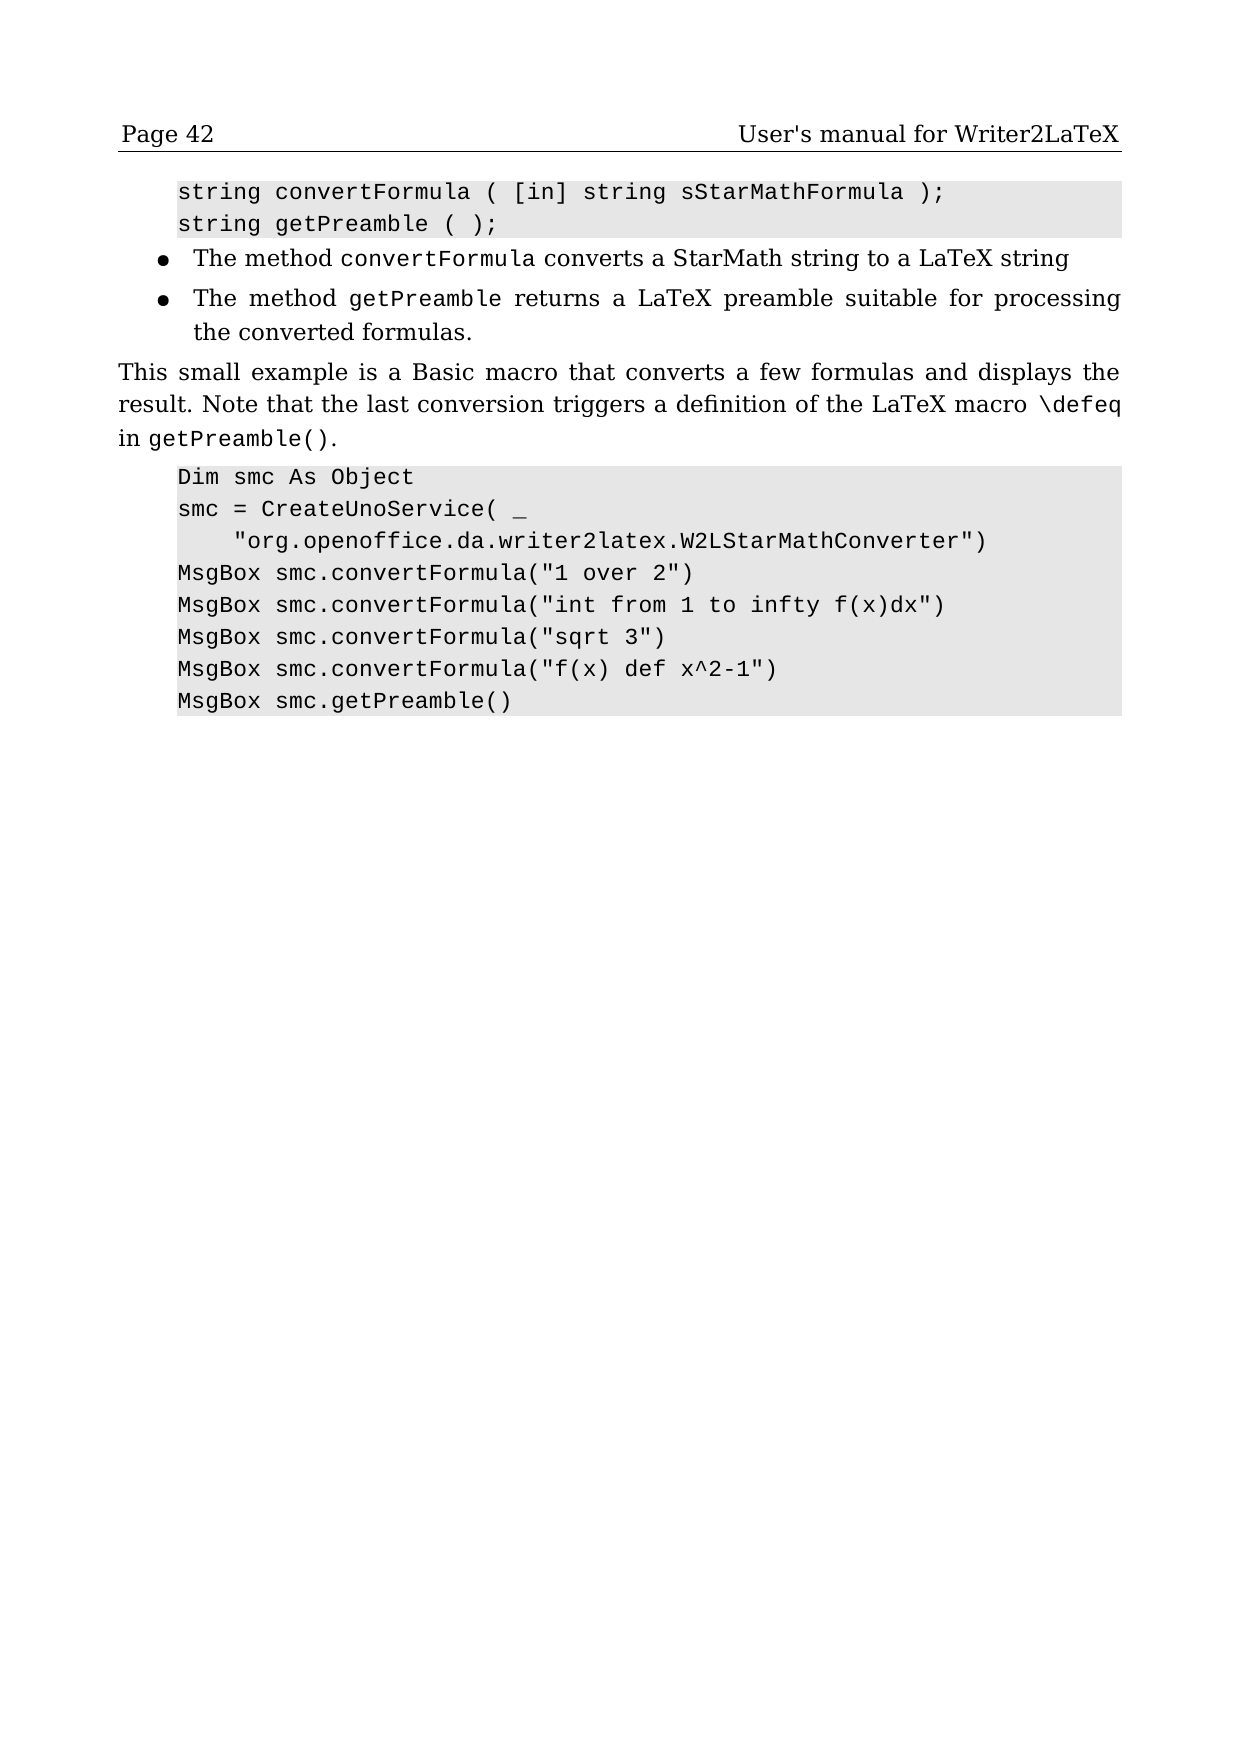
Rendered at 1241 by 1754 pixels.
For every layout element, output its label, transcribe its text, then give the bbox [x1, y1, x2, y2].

text Dim smc As Object [177, 466, 1122, 492]
text MsgBox smc.convertFormula("f(x) def x^2-1") [177, 658, 1122, 684]
text MsgBox smc.getPreamble() [177, 689, 1122, 716]
text "org.openoffice.da.writer2latex.W2LStarMathConverter") [177, 530, 1122, 556]
list The method convertFormula converts a StarMath string to a LaTeX string [156, 244, 1122, 273]
text MsgBox smc.convertFormula("1 over 2") [177, 562, 1122, 588]
text MsgBox smc.convertFormula("int from 1 to infty f(x)dx") [177, 594, 1122, 620]
text smc = CreateUnoService( _ [177, 498, 1122, 524]
list The method getPreamble returns a LaTeX preamble suitable for processing the converted formulas. [156, 285, 1122, 346]
text This small example is a Basic macro that converts a few formulas and displays the result. Note that the last conversion triggers a definition of the LaTeX macro \defeq in getPreamble(). [118, 359, 1122, 453]
text MsgBox smc.convertFormula("sqrt 3") [177, 626, 1122, 652]
text string getPreamble ( ); [177, 212, 1122, 238]
text string convertFormula ( [in] string sStarMathFormula ); [177, 181, 1122, 207]
